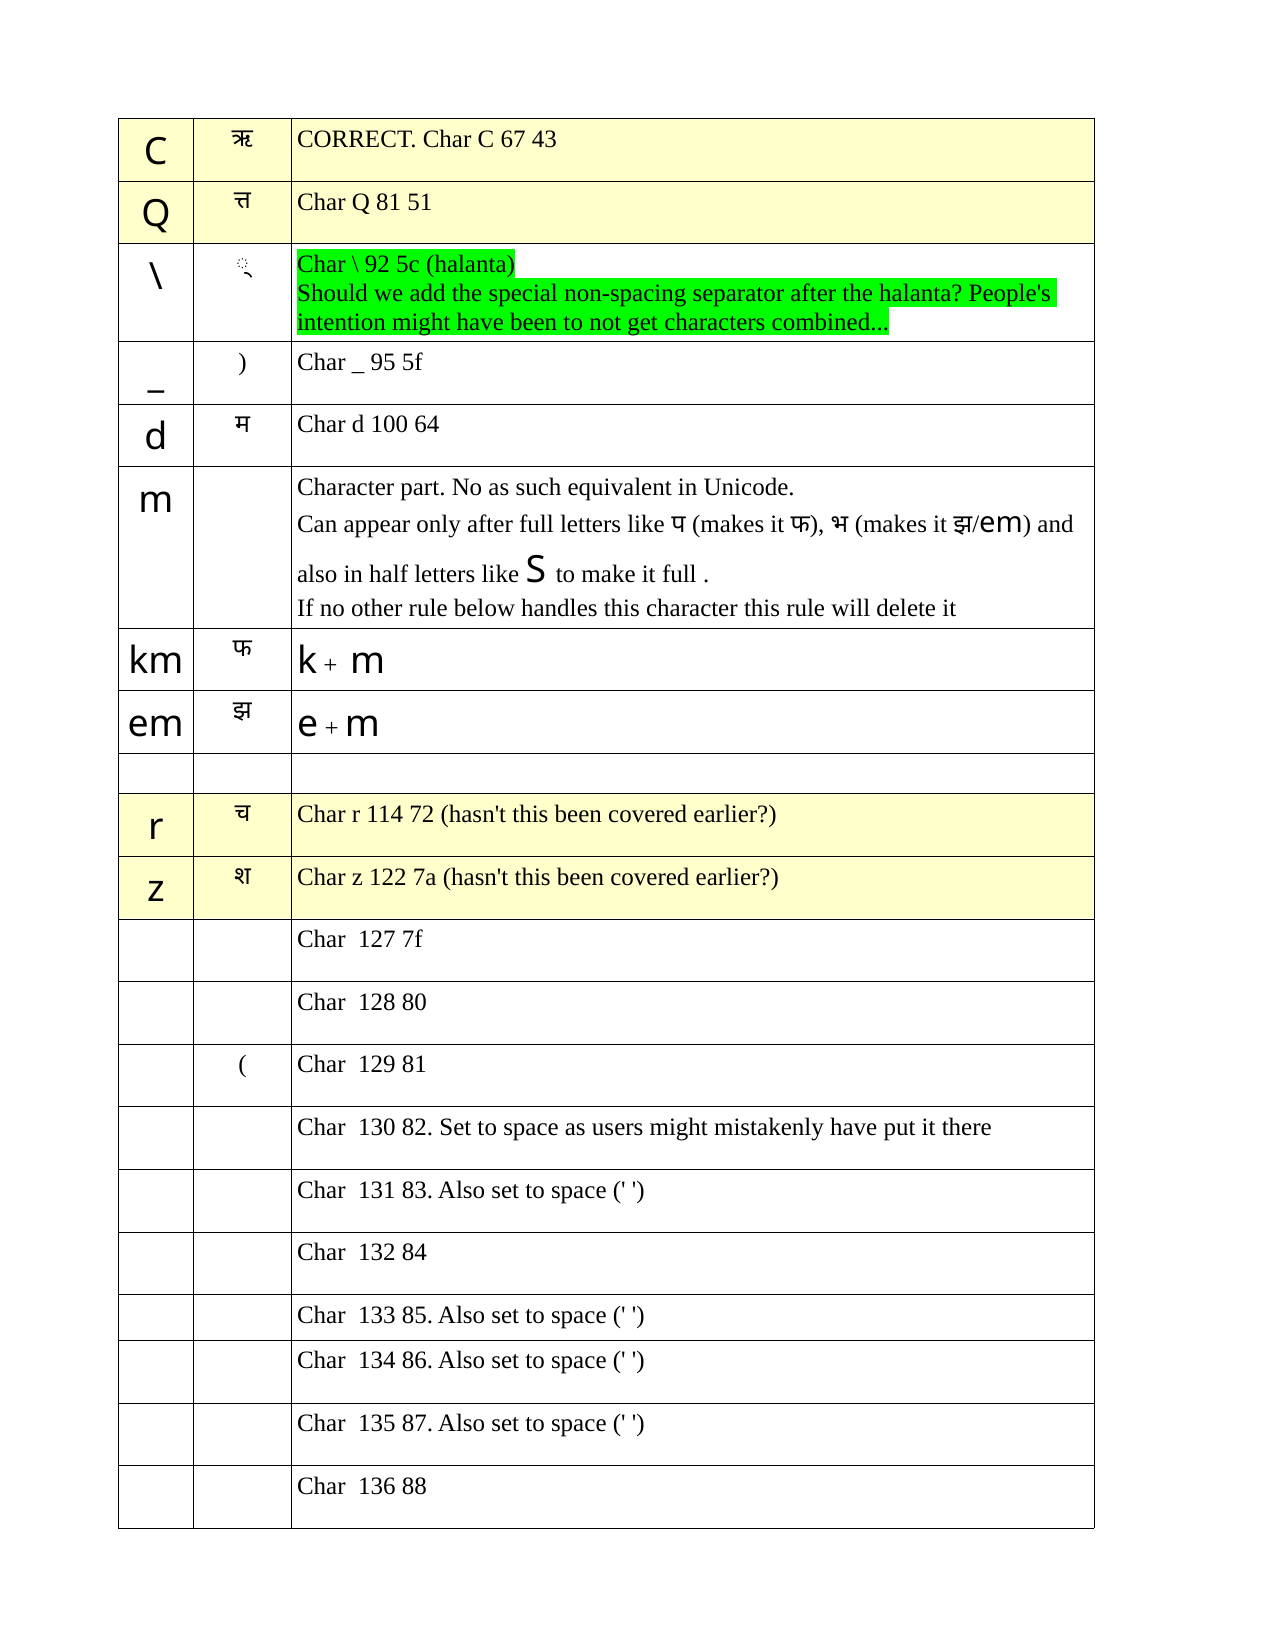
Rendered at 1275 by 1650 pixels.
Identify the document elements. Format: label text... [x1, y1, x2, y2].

table_cell ऋ [194, 119, 291, 181]
table_cell Char  129 81 [292, 1045, 1094, 1106]
table_cell km [119, 629, 193, 690]
table_cell Char  136 88 [292, 1466, 1094, 1528]
table_cell श [194, 857, 291, 918]
table_cell म [194, 405, 291, 466]
table_cell CORRECT. Char C 67 43 [292, 119, 1094, 181]
table_cell त्त [194, 182, 291, 243]
table_cell ( [194, 1045, 291, 1106]
table_cell झ [194, 691, 291, 753]
table_cell [194, 982, 291, 1044]
table_cell [194, 1107, 291, 1169]
table_cell [194, 754, 291, 793]
table_cell Char  131 83. Also set to space (' ') [292, 1170, 1094, 1232]
table_cell k + m [292, 629, 1094, 690]
table_cell \ [119, 244, 193, 341]
table_cell _ [119, 342, 193, 404]
table_cell Char  135 87. Also set to space (' ') [292, 1404, 1094, 1465]
table_cell Q [119, 182, 193, 243]
table_cell [119, 1295, 193, 1340]
table_cell Char z 122 7a (hasn't this been covered earlier?) [292, 857, 1094, 918]
table_cell Char  127 7f [292, 920, 1094, 981]
table_cell [194, 1341, 291, 1402]
table_cell ) [194, 342, 291, 404]
table_cell ् [194, 244, 291, 341]
table_cell m [119, 467, 193, 628]
table_cell  [194, 1466, 291, 1528]
table_cell Char \ 92 5c (halanta) Should we add the special non-spacing separator after the halanta? People's intention might have been to not get characters combined... [292, 244, 1094, 341]
table_cell  [119, 982, 193, 1044]
table_cell [119, 754, 193, 793]
table_cell Char  134 86. Also set to space (' ') [292, 1341, 1094, 1402]
table_cell  [119, 1466, 193, 1528]
table_cell  [119, 1404, 193, 1465]
table_cell [194, 467, 291, 628]
table_cell Char  128 80 [292, 982, 1094, 1044]
table_cell फ [194, 629, 291, 690]
table_cell Char 133 85. Also set to space (' ') [292, 1295, 1094, 1340]
table_cell d [119, 405, 193, 466]
table_cell  [119, 1341, 193, 1402]
table_cell Char  130 82. Set to space as users might mistakenly have put it there [292, 1107, 1094, 1169]
table_cell [292, 754, 1094, 793]
table_cell Char d 100 64 [292, 405, 1094, 466]
table_cell [194, 1170, 291, 1232]
table_cell Char _ 95 5f [292, 342, 1094, 404]
table_cell [194, 1404, 291, 1465]
table_cell r [119, 794, 193, 856]
table_cell  [119, 1233, 193, 1294]
table_cell  [119, 1045, 193, 1106]
table_cell  [194, 1233, 291, 1294]
table_cell e + m [292, 691, 1094, 753]
table_cell Character part. No as such equivalent in Unicode. Can appear only after full letters like प (makes it फ), भ (makes it झ/em) and also in half letters like S to make it full . If no other rule below handles this character this rule will delete it [292, 467, 1094, 628]
table_cell [194, 1295, 291, 1340]
table_cell  [194, 920, 291, 981]
table_cell  [119, 1107, 193, 1169]
table_cell च [194, 794, 291, 856]
table_cell  [119, 1170, 193, 1232]
table_cell em [119, 691, 193, 753]
table_cell Char  132 84 [292, 1233, 1094, 1294]
table_cell Char r 114 72 (hasn't this been covered earlier?) [292, 794, 1094, 856]
table_cell C [119, 119, 193, 181]
table_cell z [119, 857, 193, 918]
table_cell  [119, 920, 193, 981]
table_cell Char Q 81 51 [292, 182, 1094, 243]
